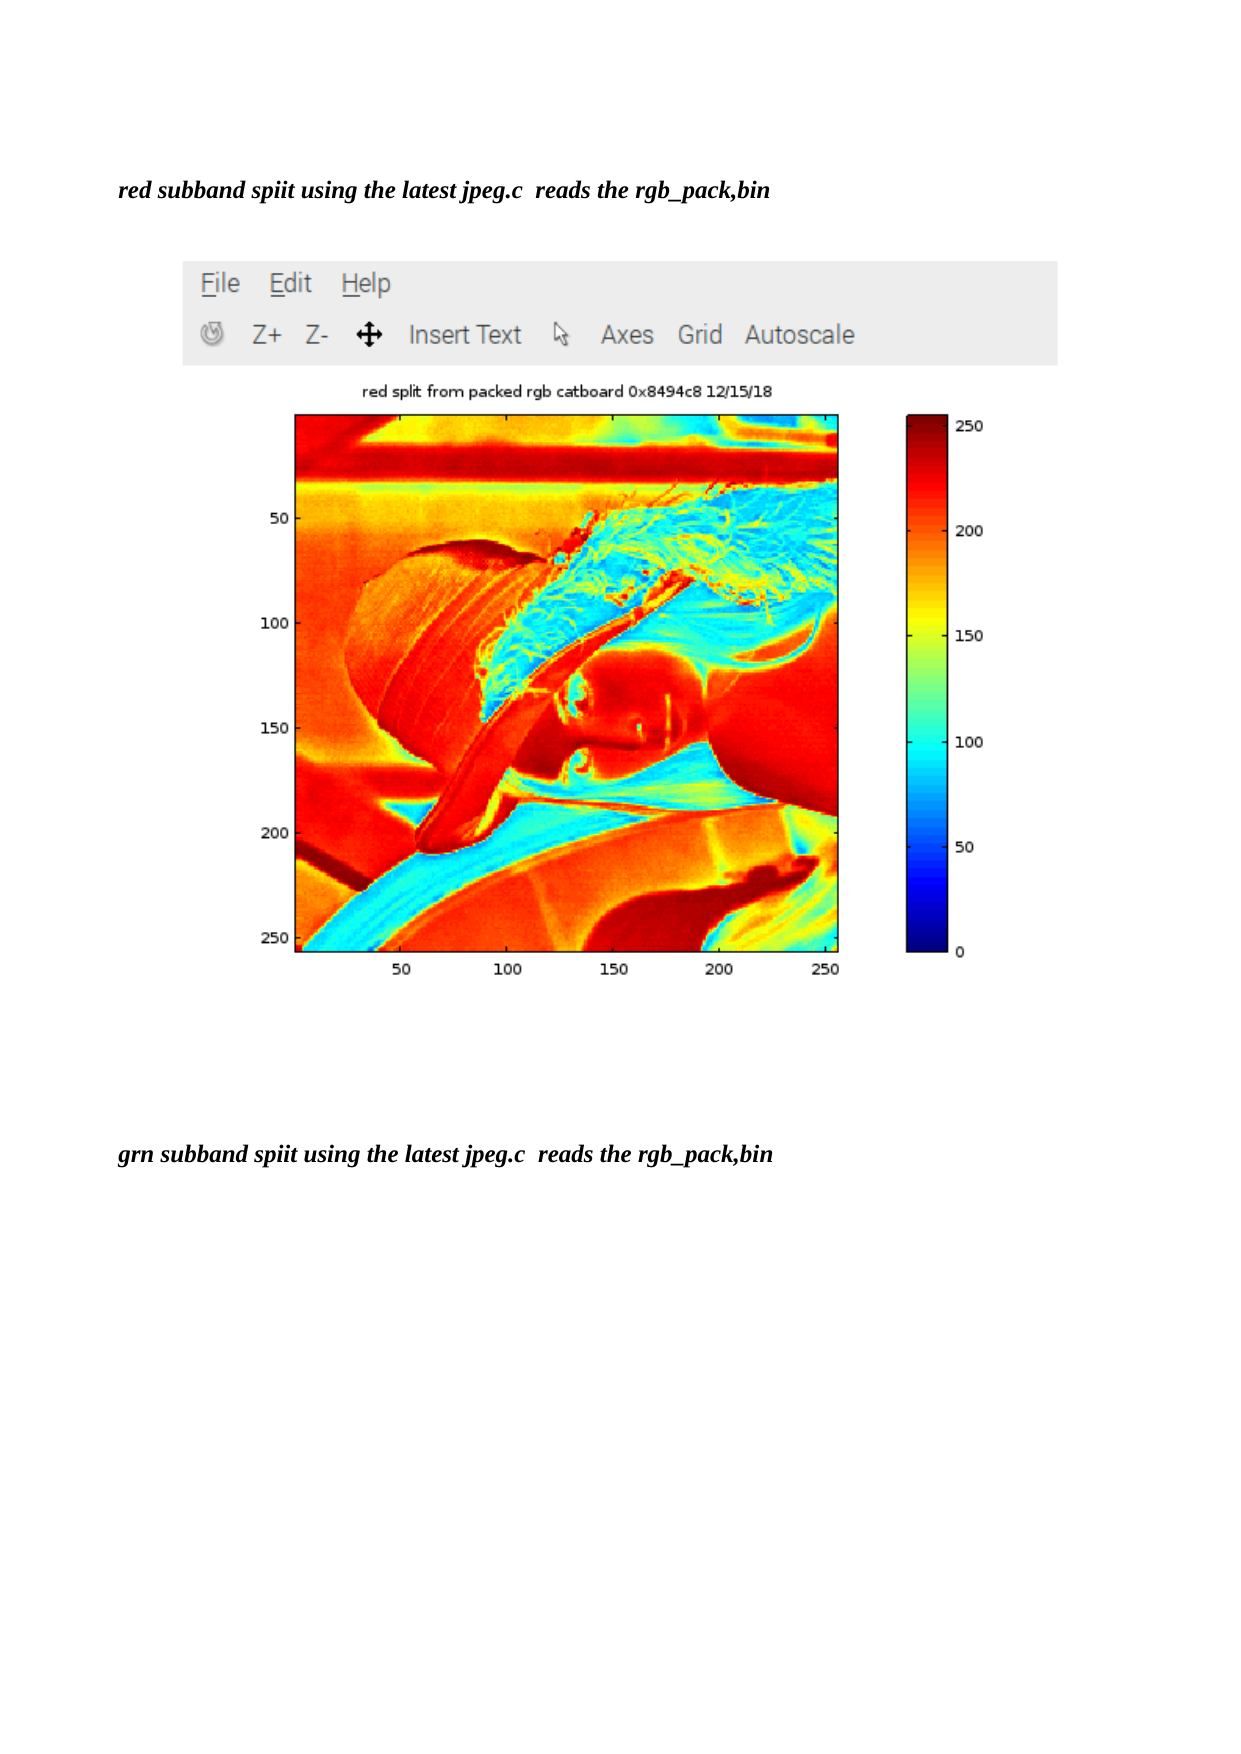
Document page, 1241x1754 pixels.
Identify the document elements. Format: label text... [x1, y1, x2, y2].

text red subband spiit using the latest jpeg.c reads the rgb_pack,bin [118, 176, 1122, 204]
picture [182, 261, 1058, 1025]
text grn subband spiit using the latest jpeg.c reads the rgb_pack,bin [118, 1139, 1122, 1168]
